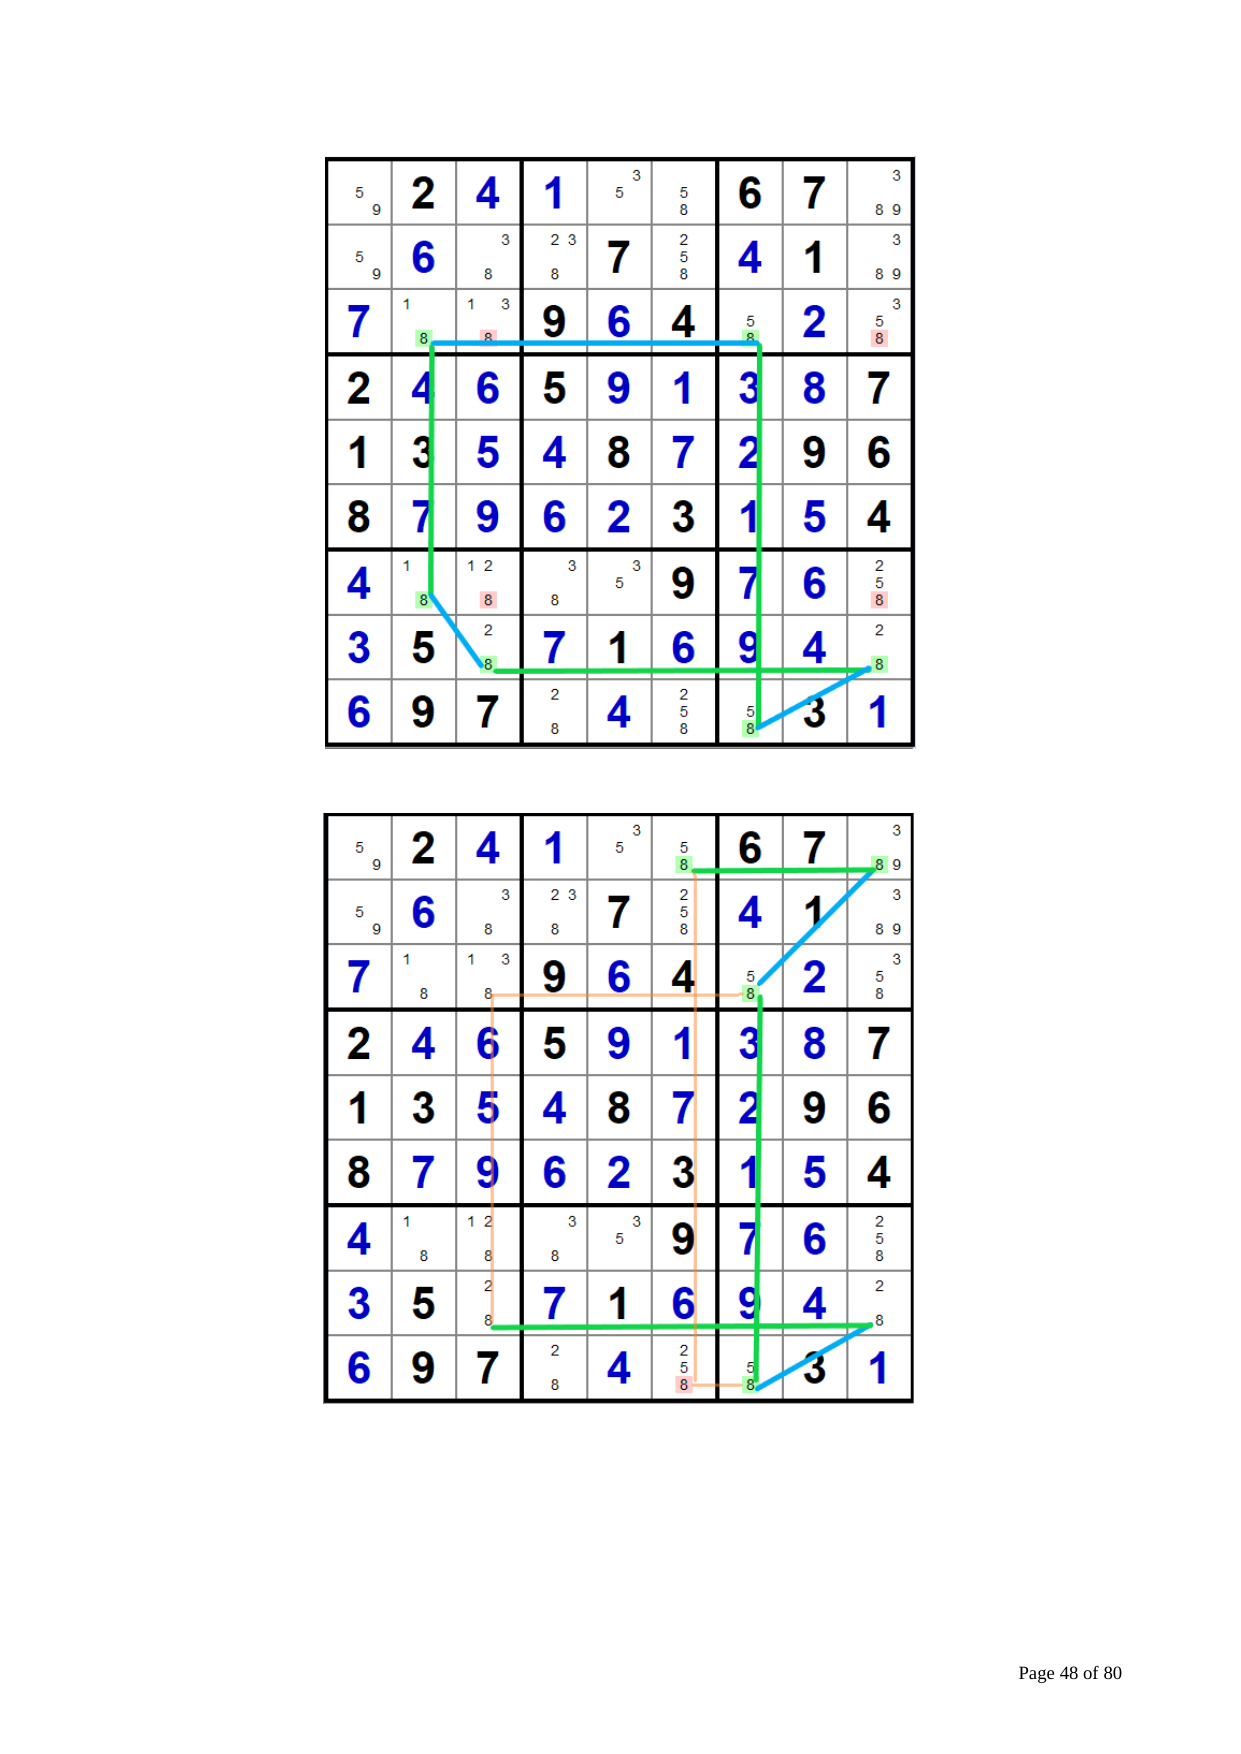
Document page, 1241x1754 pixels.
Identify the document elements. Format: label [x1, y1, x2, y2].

picture [323, 813, 914, 1404]
picture [325, 156, 916, 749]
